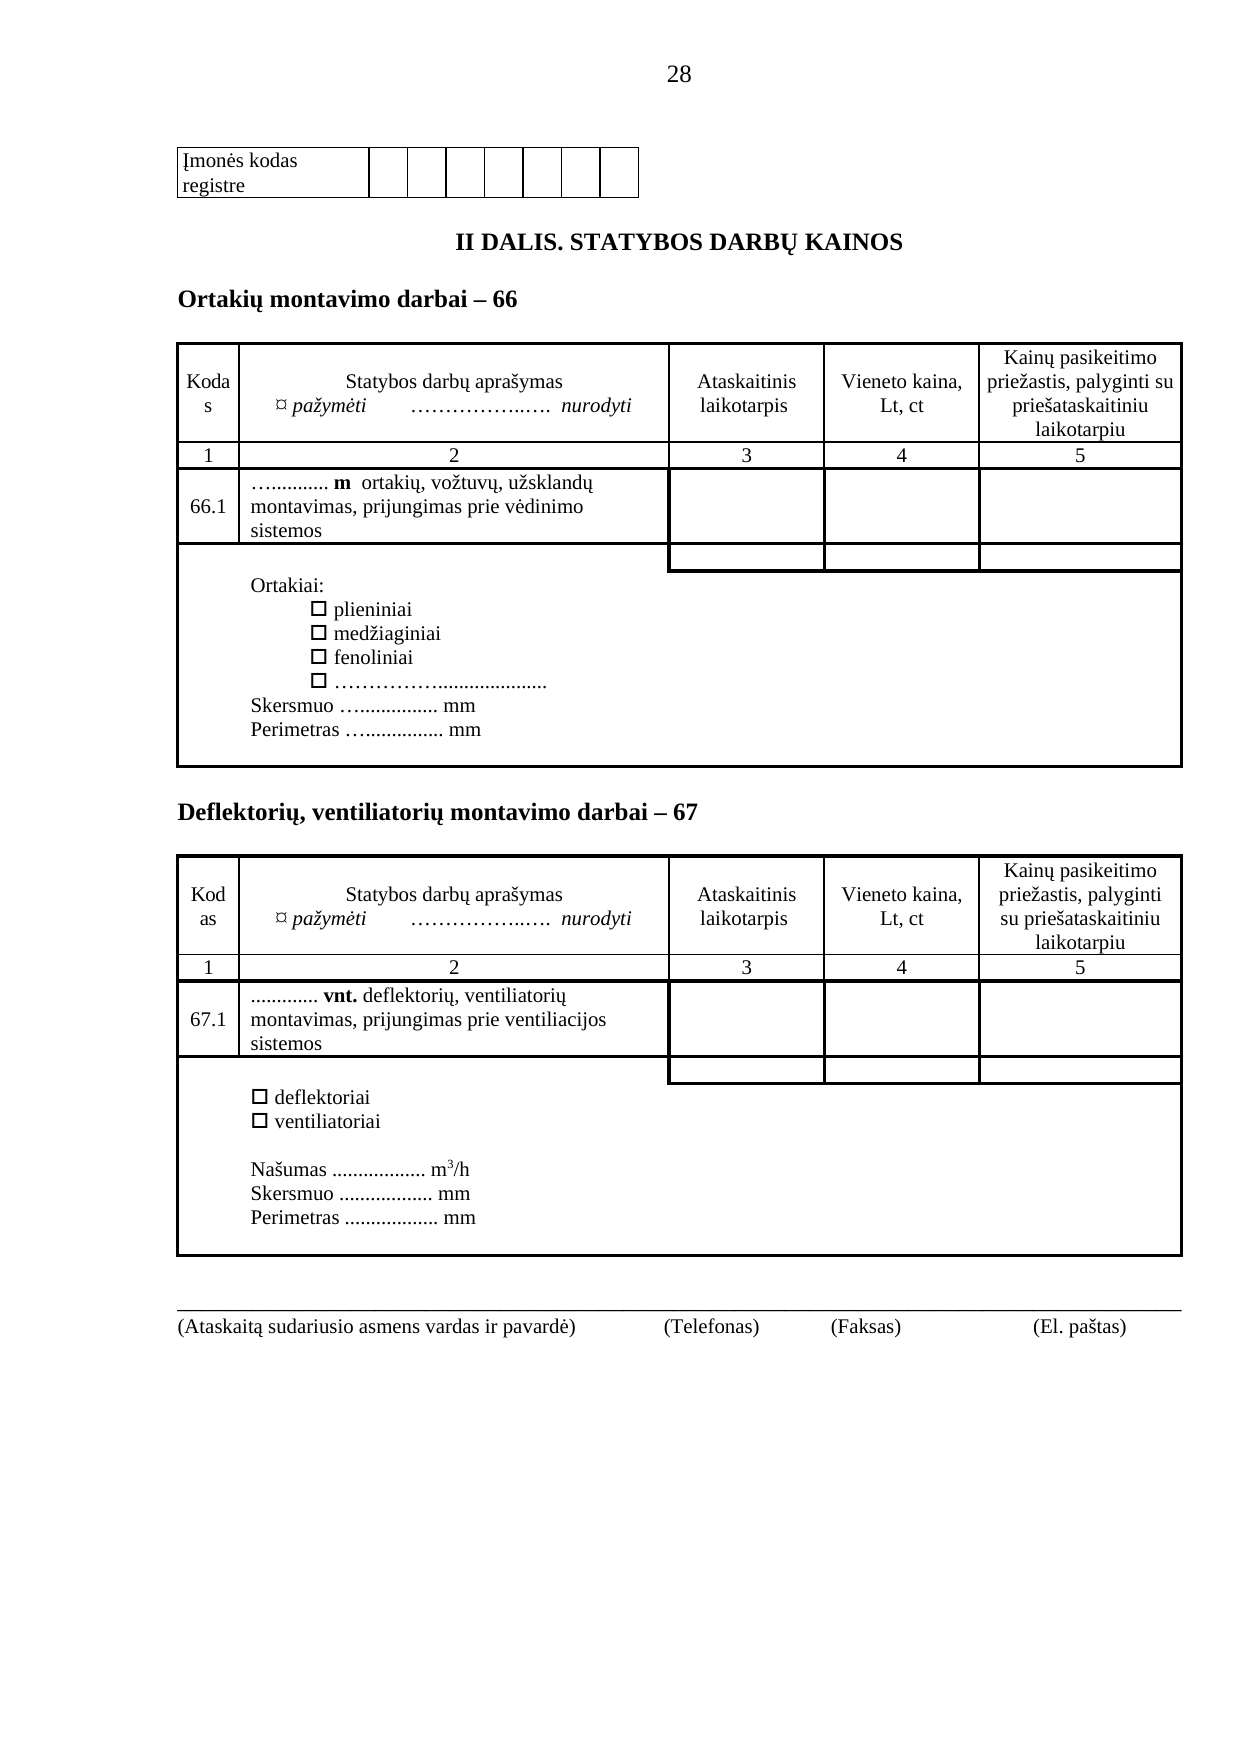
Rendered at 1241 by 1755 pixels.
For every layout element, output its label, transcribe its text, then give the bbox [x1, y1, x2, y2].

table_header [601, 148, 638, 197]
table_cell [824, 1205, 979, 1229]
table_cell [671, 1058, 823, 1082]
table_cell [979, 693, 1180, 717]
table_cell [671, 470, 823, 542]
table_cell [979, 741, 1180, 765]
table_cell Našumas .................. m3/h [239, 1157, 669, 1181]
table_cell [239, 741, 669, 765]
table_header Vieneto kaina, Lt, ct [825, 345, 978, 441]
table_cell [824, 741, 979, 765]
table_cell [979, 573, 1180, 597]
table_cell 5 [980, 955, 1180, 979]
table_cell [669, 621, 824, 645]
table_header Ataskaitinis laikotarpis [670, 345, 823, 441]
table_header Statybos darbų aprašymas x pažymėti ……………..…. nurodyti [240, 345, 668, 441]
table_cell [824, 1181, 979, 1205]
table_cell 4 [825, 955, 978, 979]
table_cell [179, 569, 239, 597]
table_cell 4 [825, 443, 978, 467]
table_cell o deflektoriai [239, 1082, 669, 1109]
table_cell [669, 1133, 824, 1157]
table_cell [824, 621, 979, 645]
table_cell Perimetras .................. mm [239, 1205, 669, 1229]
text (Ataskaitą sudariusio asmens vardas ir pavardė) (Telefonas) (Faksas) (El. paštas) [177, 1314, 1181, 1338]
table_cell [826, 470, 978, 542]
table_cell [826, 1058, 978, 1082]
table_header [524, 148, 561, 197]
table_cell [239, 1058, 667, 1082]
table_cell [824, 1157, 979, 1181]
table_cell o ventiliatoriai [239, 1109, 669, 1133]
table_cell [979, 621, 1180, 645]
table_cell [981, 470, 1180, 542]
table_header Statybos darbų aprašymas x pažymėti ……………..…. nurodyti [240, 858, 668, 954]
table_cell [826, 983, 978, 1055]
table_cell Ortakiai: [239, 569, 669, 597]
table_header [370, 148, 407, 197]
table_cell [979, 1085, 1180, 1109]
table_cell [979, 1229, 1180, 1253]
table_cell [824, 1085, 979, 1109]
table_cell 3 [670, 443, 823, 467]
table_cell [824, 597, 979, 621]
table_cell [179, 1181, 239, 1205]
table_cell [179, 669, 239, 693]
table_cell [979, 717, 1180, 741]
table_cell [179, 621, 239, 645]
table_cell [824, 693, 979, 717]
table_cell [824, 1229, 979, 1253]
table_cell …........... m ortakių, vožtuvų, užsklandų montavimas, prijungimas prie vėdinimo sistemos [240, 470, 667, 542]
table_cell [824, 573, 979, 597]
table_cell [669, 693, 824, 717]
table_cell o medžiaginiai [239, 621, 669, 645]
text II DALIS. STATYBOS DARBŲ kainos [177, 227, 1181, 256]
table_cell ............. vnt. deflektorių, ventiliatorių montavimas, prijungimas prie ventiliacijos sistemos [240, 983, 667, 1055]
table_cell [669, 717, 824, 741]
table_cell o fenoliniai [239, 645, 669, 669]
table_cell [179, 545, 239, 569]
table_cell [179, 1133, 239, 1157]
table_cell Skersmuo .................. mm [239, 1181, 669, 1205]
table_cell 2 [240, 443, 668, 467]
table_cell [669, 1085, 824, 1109]
table_cell [979, 1157, 1180, 1181]
table_cell [179, 597, 239, 621]
table_cell [826, 545, 978, 569]
table_header [562, 148, 599, 197]
text Ortakių montavimo darbai – 66 [177, 284, 1181, 313]
table_cell [179, 717, 239, 741]
table_cell [669, 645, 824, 669]
table_cell [979, 597, 1180, 621]
table_cell [669, 669, 824, 693]
table_cell [179, 1205, 239, 1229]
table_cell [179, 741, 239, 765]
table_cell [239, 1133, 669, 1157]
table_cell [669, 597, 824, 621]
table_cell o plieniniai [239, 597, 669, 621]
table_cell [239, 1229, 669, 1253]
table_header Kodas [179, 345, 238, 441]
table_cell 3 [670, 955, 823, 979]
table_cell 67.1 [179, 983, 238, 1055]
table_cell [824, 669, 979, 693]
table_cell [981, 983, 1180, 1055]
table_cell [669, 741, 824, 765]
table_cell [824, 645, 979, 669]
table_cell [669, 1181, 824, 1205]
table_header Ataskaitinis laikotarpis [670, 858, 823, 954]
table_cell [179, 1229, 239, 1253]
table_cell Perimetras …............... mm [239, 717, 669, 741]
table_cell [179, 693, 239, 717]
table_cell 2 [240, 955, 668, 979]
table_cell 5 [980, 443, 1180, 467]
table_cell [179, 1109, 239, 1133]
table_cell [824, 1109, 979, 1133]
table_header [485, 148, 522, 197]
table_cell [179, 1082, 239, 1109]
table_header Įmonės kodas registre [178, 148, 368, 197]
table_cell 1 [179, 443, 238, 467]
table_cell [979, 1205, 1180, 1229]
table_header Kainų pasikeitimo priežastis, palyginti su priešataskaitiniu laikotarpiu [980, 345, 1180, 441]
table_cell [979, 1109, 1180, 1133]
table_cell [669, 573, 824, 597]
table_cell [179, 645, 239, 669]
table_cell [979, 1133, 1180, 1157]
table_cell [239, 545, 667, 569]
table_header Kainų pasikeitimo priežastis, palyginti su priešataskaitiniu laikotarpiu [980, 858, 1180, 954]
table_cell [669, 1157, 824, 1181]
table_cell [179, 1058, 239, 1082]
table_cell 66.1 [179, 470, 238, 542]
table_cell [669, 1109, 824, 1133]
table_cell [981, 545, 1180, 569]
table_cell [824, 717, 979, 741]
table_header [447, 148, 484, 197]
table_cell [671, 545, 823, 569]
table_cell [979, 669, 1180, 693]
table_cell [824, 1133, 979, 1157]
table_cell [179, 1157, 239, 1181]
table_cell 1 [179, 955, 238, 979]
table_cell [669, 1205, 824, 1229]
table_header Vieneto kaina, Lt, ct [825, 858, 978, 954]
table_header [408, 148, 445, 197]
table_cell Skersmuo …............... mm [239, 693, 669, 717]
table_cell o ……………..................... [239, 669, 669, 693]
text Deflektorių, ventiliatorių montavimo darbai – 67 [177, 797, 1181, 826]
table_cell [979, 645, 1180, 669]
table_cell [671, 983, 823, 1055]
table_cell [979, 1181, 1180, 1205]
table_cell [669, 1229, 824, 1253]
table_header Kodas [179, 858, 238, 954]
table_cell [981, 1058, 1180, 1082]
